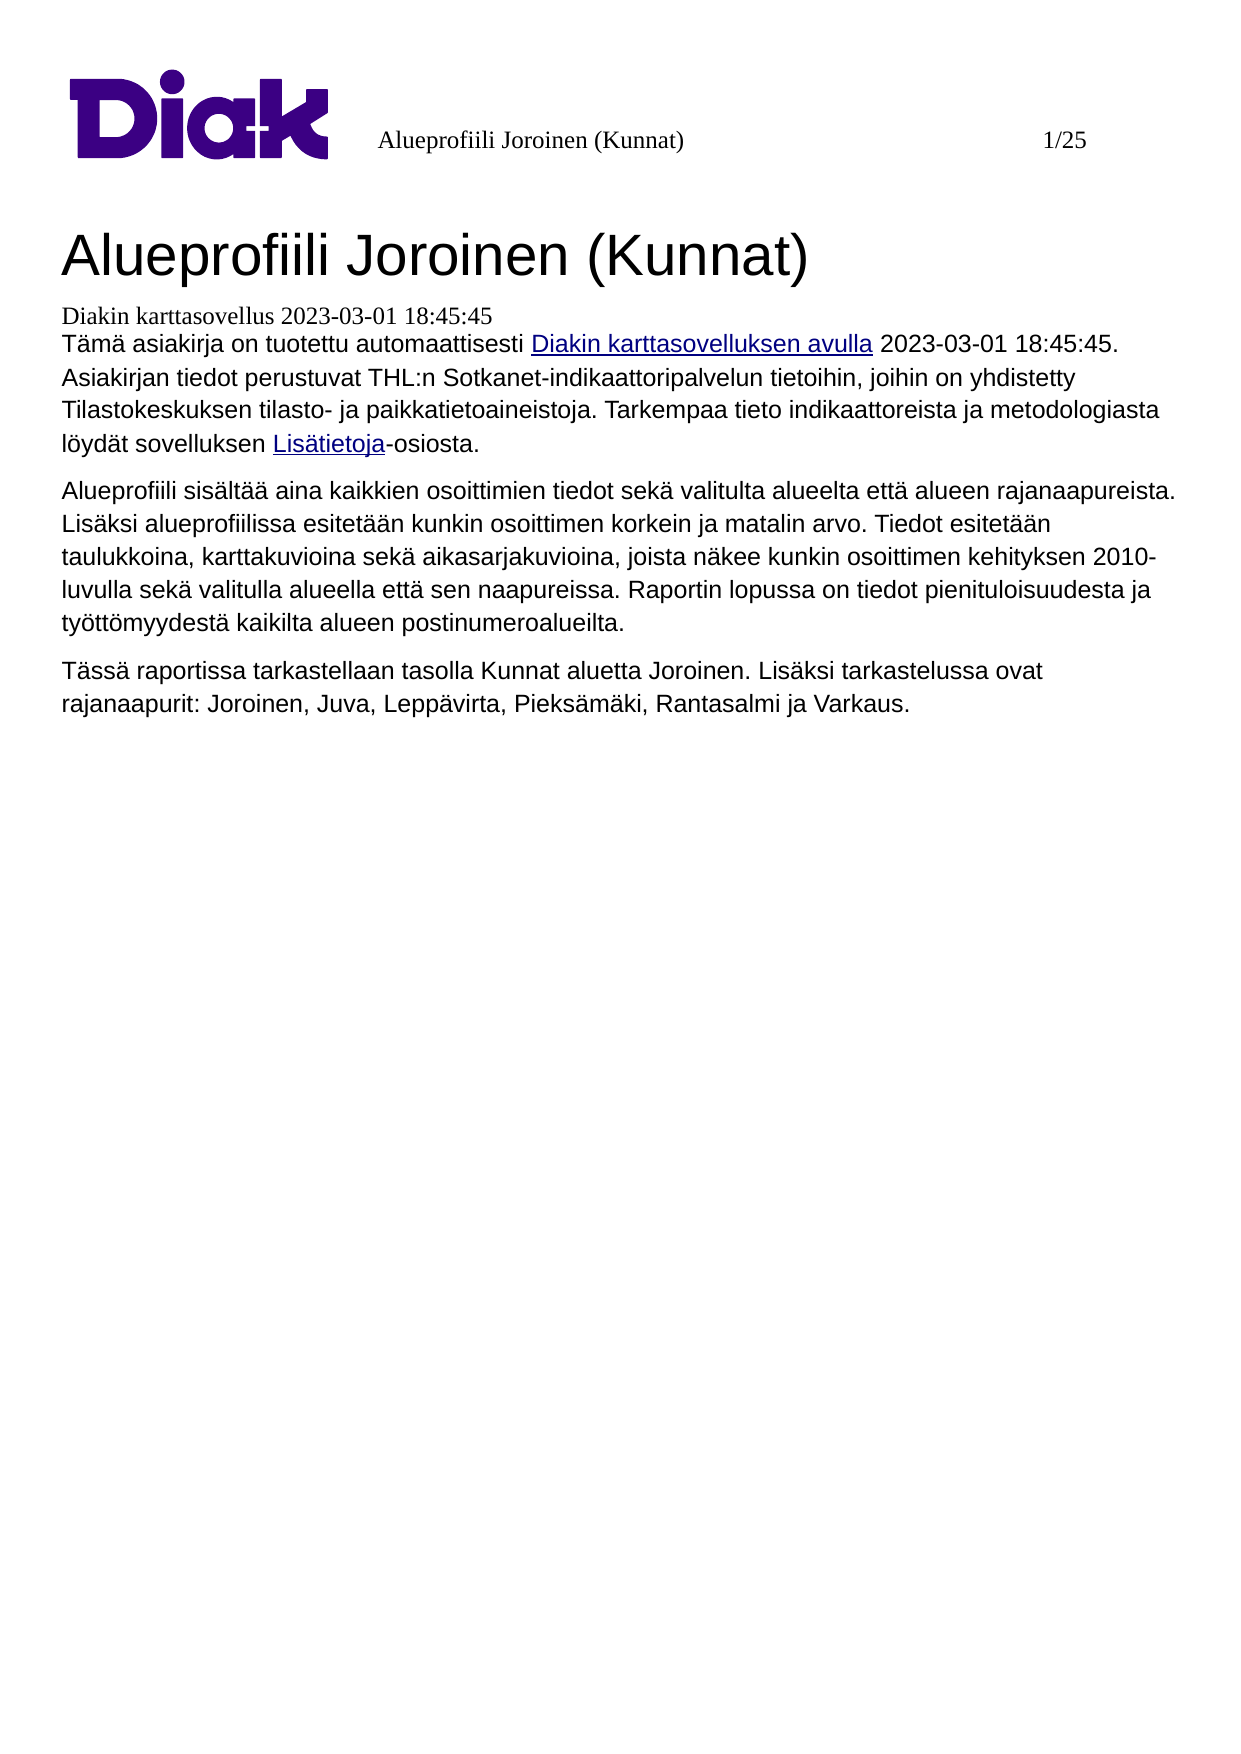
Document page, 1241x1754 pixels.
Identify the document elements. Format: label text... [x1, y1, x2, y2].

text Alueprofiili sisältää aina kaikkien osoittimien tiedot sekä valitulta alueelta että alueen rajanaapureista. Lisäksi alueprofiilissa esitetään kunkin osoittimen korkein ja matalin arvo. Tiedot esitetään taulukkoina, karttakuvioina sekä aikasarjakuvioina, joista näkee kunkin osoittimen kehityksen 2010-luvulla sekä valitulla alueella että sen naapureissa. Raportin lopussa on tiedot pienituloisuudesta ja työttömyydestä kaikilta alueen postinumeroalueilta. [61, 476, 1179, 637]
text Tämä asiakirja on tuotettu automaattisesti Diakin karttasovelluksen avulla 2023-03-01 18:45:45. Asiakirjan tiedot perustuvat THL:n Sotkanet-indikaattoripalvelun tietoihin, joihin on yhdistetty Tilastokeskuksen tilasto- ja paikkatietoaineistoja. Tarkempaa tieto indikaattoreista ja metodologiasta löydät sovelluksen Lisätietoja-osiosta. [61, 329, 1179, 457]
text Diakin karttasovellus 2023-03-01 18:45:45 [61, 301, 1179, 329]
title Alueprofiili Joroinen (Kunnat) [61, 221, 1179, 288]
text Tässä raportissa tarkastellaan tasolla Kunnat aluetta Joroinen. Lisäksi tarkastelussa ovat rajanaapurit: Joroinen, Juva, Leppävirta, Pieksämäki, Rantasalmi ja Varkaus. [61, 656, 1179, 718]
